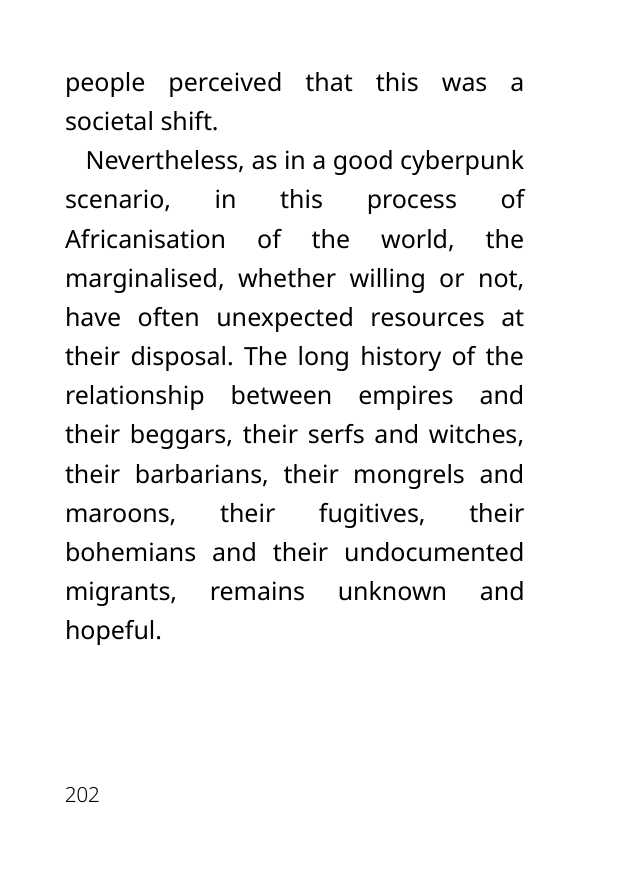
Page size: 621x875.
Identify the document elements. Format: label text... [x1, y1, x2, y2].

text people perceived that this was a societal shift. [65, 65, 524, 138]
text Nevertheless, as in a good cyberpunk scenario, in this process of Africanisation of the world, the marginalised, whether willing or not, have often unexpected resources at their disposal. The long history of the relationship between empires and their beggars, their serfs and witches, their barbarians, their mongrels and maroons, their fugitives, their bohemians and their undocumented migrants, remains unknown and hopeful. [65, 143, 524, 647]
